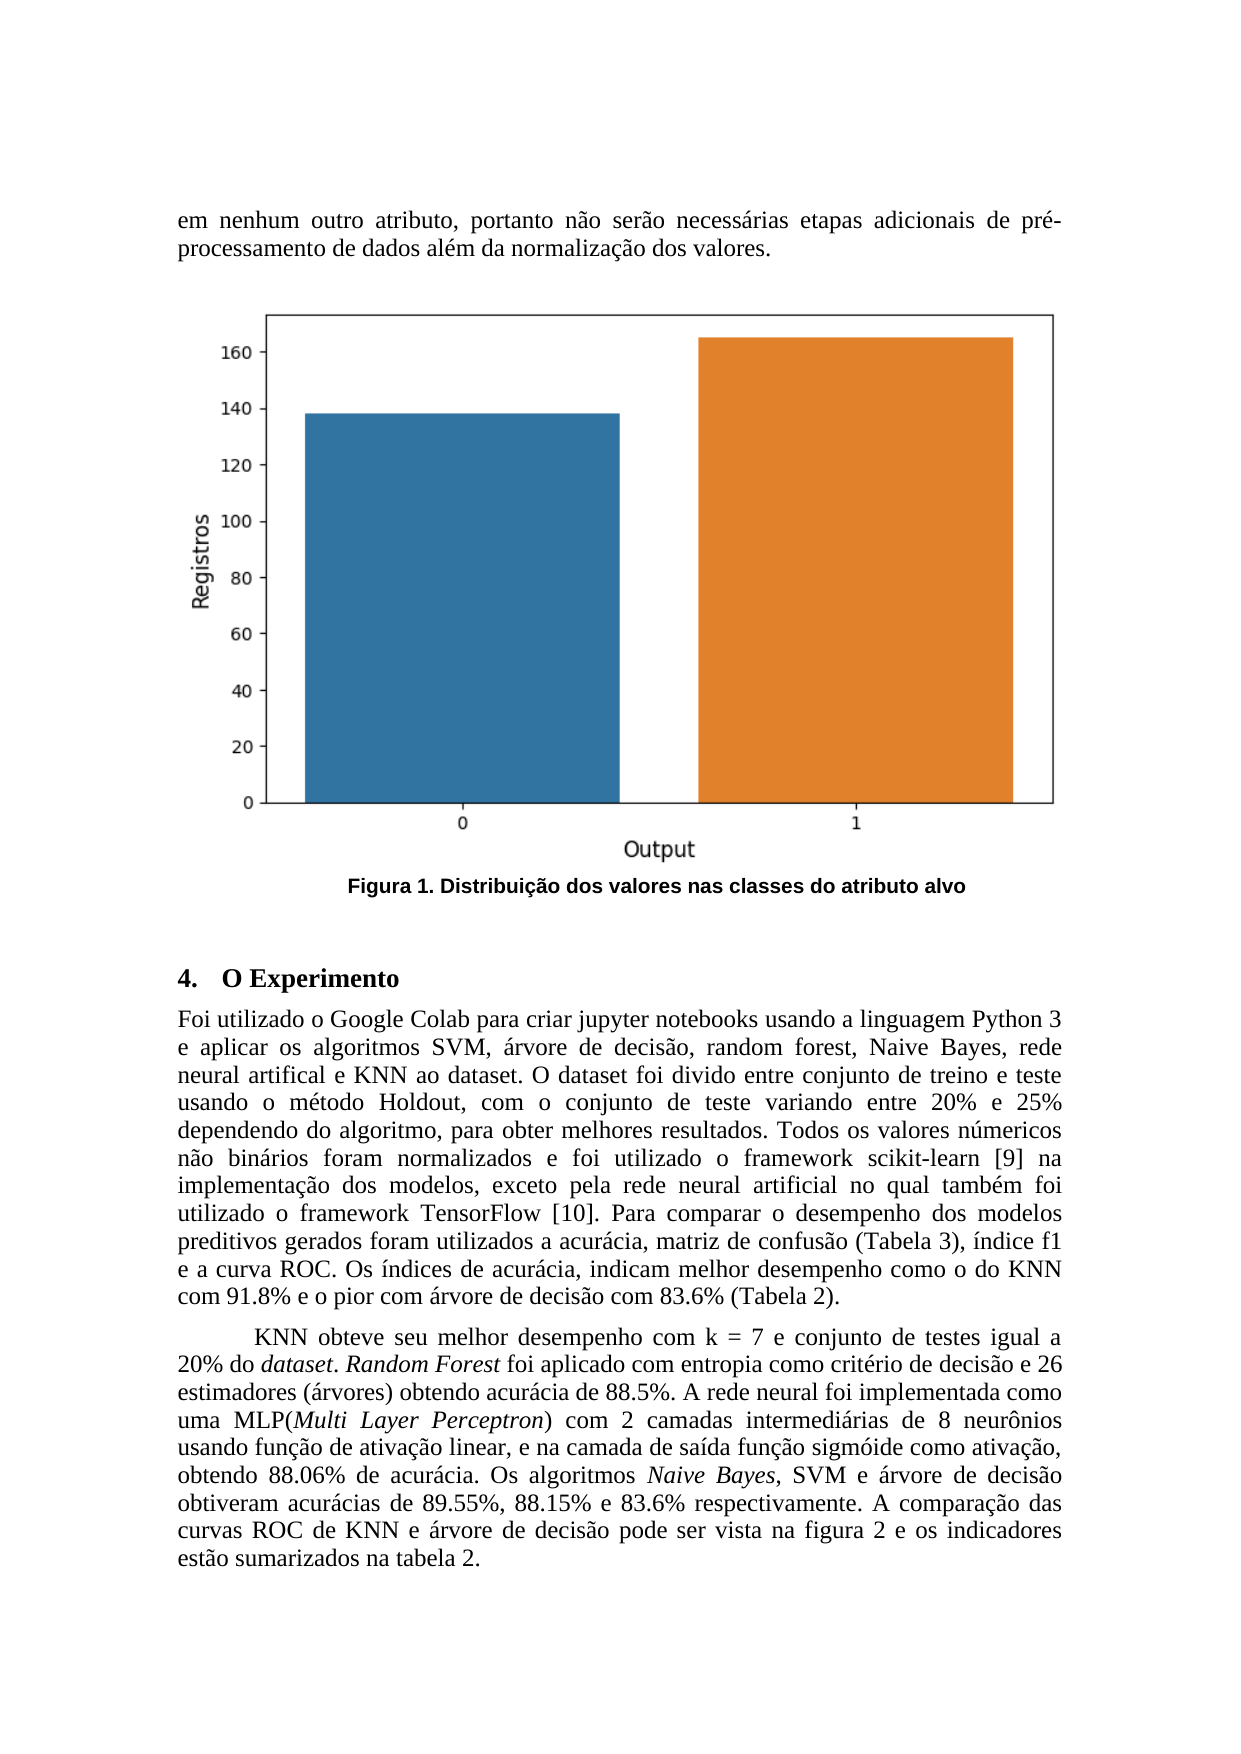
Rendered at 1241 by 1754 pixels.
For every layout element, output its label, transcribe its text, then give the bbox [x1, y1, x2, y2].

text Foi utilizado o Google Colab para criar jupyter notebooks usando a linguagem Python 3 e aplicar os algoritmos SVM, árvore de decisão, random forest, Naive Bayes, rede neural artifical e KNN ao dataset. O dataset foi divido entre conjunto de treino e teste usando o método Holdout, com o conjunto de teste variando entre 20% e 25% dependendo do algoritmo, para obter melhores resultados. Todos os valores númericos não binários foram normalizados e foi utilizado o framework scikit-learn [9] na implementação dos modelos, exceto pela rede neural artificial no qual também foi utilizado o framework TensorFlow [10]. Para comparar o desempenho dos modelos preditivos gerados foram utilizados a acurácia, matriz de confusão (Tabela 3), índice f1 e a curva ROC. Os índices de acurácia, indicam melhor desempenho como o do KNN com 91.8% e o pior com árvore de decisão com 83.6% (Tabela 2). [177, 1005, 1063, 1310]
text KNN obteve seu melhor desempenho com k = 7 e conjunto de testes igual a 20% do dataset. Random Forest foi aplicado com entropia como critério de decisão e 26 estimadores (árvores) obtendo acurácia de 88.5%. A rede neural foi implementada como uma MLP(Multi Layer Perceptron) com 2 camadas intermediárias de 8 neurônios usando função de ativação linear, e na camada de saída função sigmóide como ativação, obtendo 88.06% de acurácia. Os algoritmos Naive Bayes, SVM e árvore de decisão obtiveram acurácias de 89.55%, 88.15% e 83.6% respectivamente. A comparação das curvas ROC de KNN e árvore de decisão pode ser vista na figura 2 e os indicadores estão sumarizados na tabela 2. [177, 1323, 1063, 1572]
picture [177, 302, 1063, 875]
text em nenhum outro atributo, portanto não serão necessárias etapas adicionais de pré-processamento de dados além da normalização dos valores. [177, 207, 1063, 262]
text Figura 1. Distribuição dos valores nas classes do atributo alvo [177, 875, 1063, 898]
title O Experimento [177, 963, 1063, 993]
